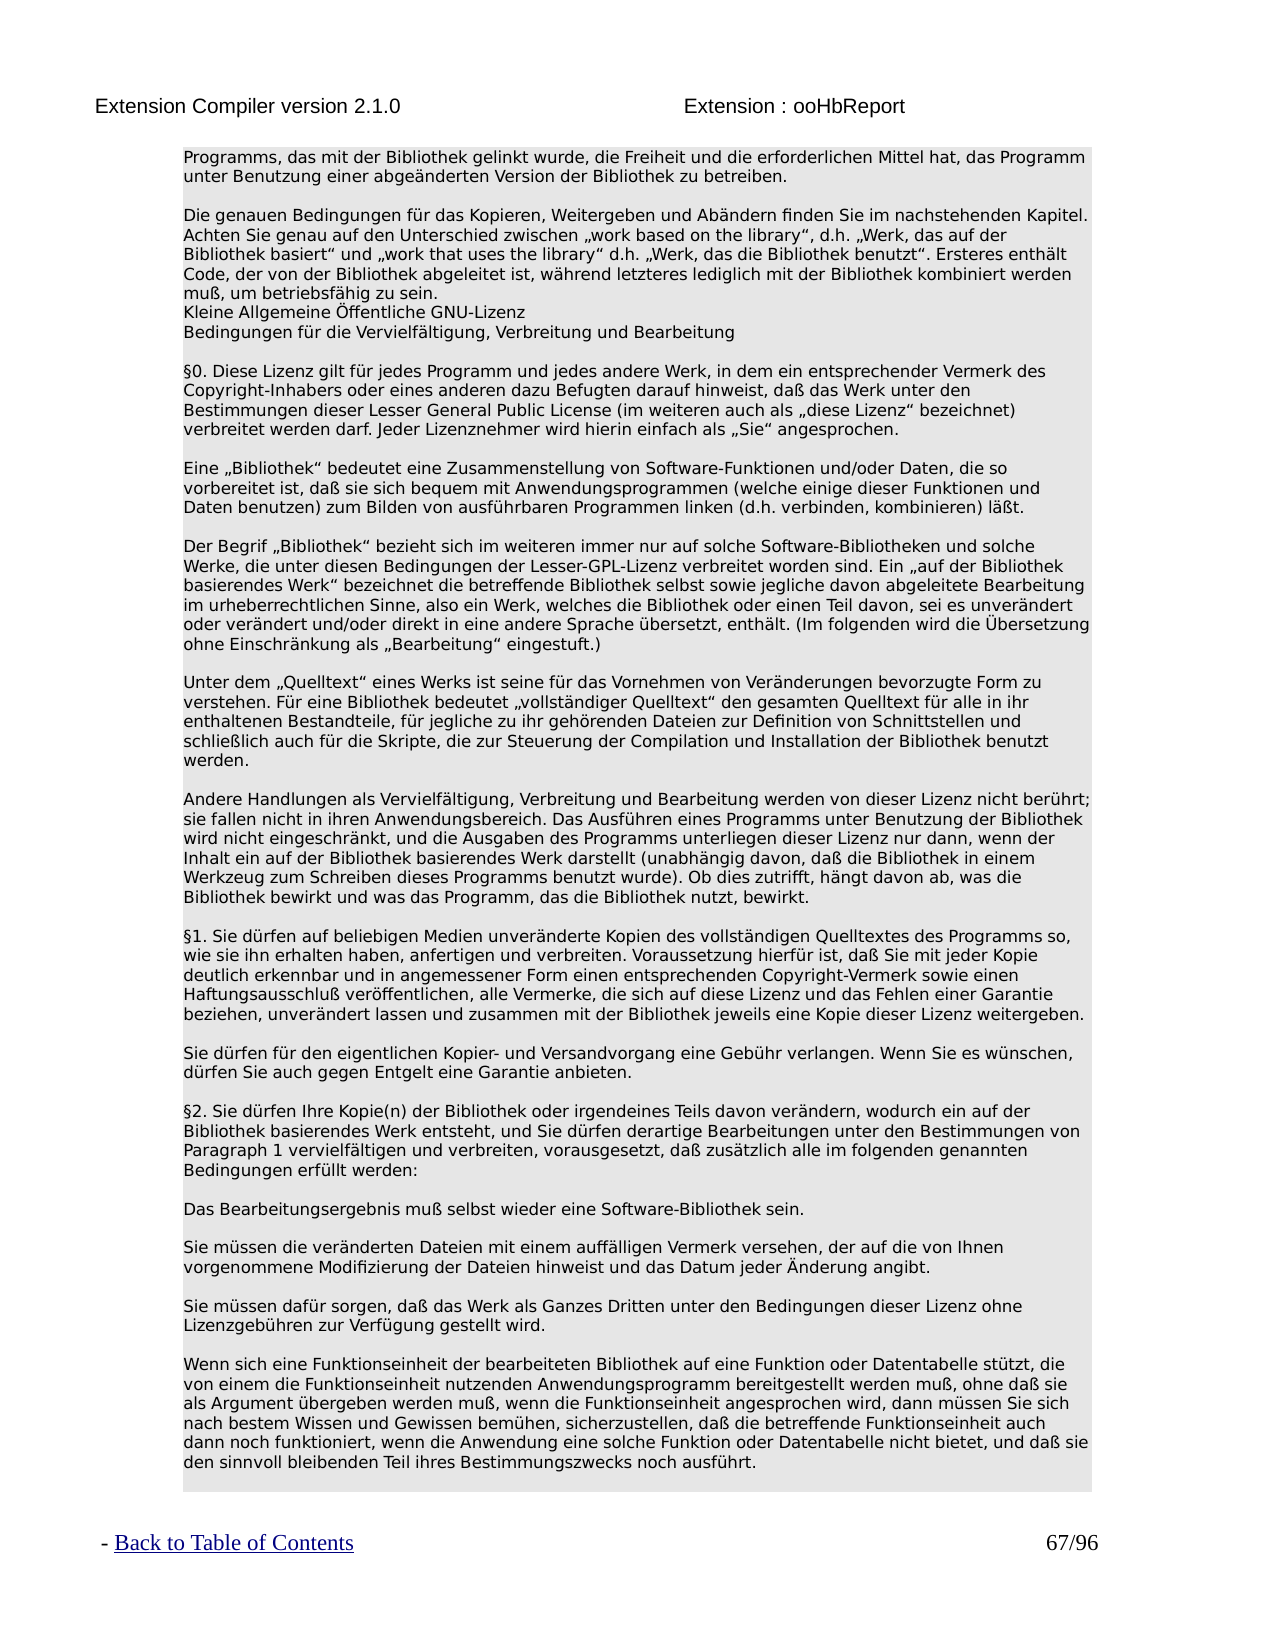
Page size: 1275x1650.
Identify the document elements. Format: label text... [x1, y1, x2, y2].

text Das Bearbeitungsergebnis muß selbst wieder eine Software-Bibliothek sein. [183, 1199, 1092, 1219]
text Unter dem „Quelltext“ eines Werks ist seine für das Vornehmen von Veränderungen bevorzugte Form zu verstehen. Für eine Bibliothek bedeutet „vollständiger Quelltext“ den gesamten Quelltext für alle in ihr enthaltenen Bestandteile, für jegliche zu ihr gehörenden Dateien zur Definition von Schnittstellen und schließlich auch für die Skripte, die zur Steuerung der Compilation und Installation der Bibliothek benutzt werden. [183, 673, 1092, 771]
text Sie müssen die veränderten Dateien mit einem auffälligen Vermerk versehen, der auf die von Ihnen vorgenommene Modifizierung der Dateien hinweist und das Datum jeder Änderung angibt. [183, 1238, 1092, 1277]
text Kleine Allgemeine Öffentliche GNU-Lizenz [183, 303, 1092, 323]
text §2. Sie dürfen Ihre Kopie(n) der Bibliothek oder irgendeines Teils davon verändern, wodurch ein auf der Bibliothek basierendes Werk entsteht, und Sie dürfen derartige Bearbeitungen unter den Bestimmungen von Paragraph 1 vervielfältigen und verbreiten, vorausgesetzt, daß zusätzlich alle im folgenden genannten Bedingungen erfüllt werden: [183, 1102, 1092, 1180]
text Andere Handlungen als Vervielfältigung, Verbreitung und Bearbeitung werden von dieser Lizenz nicht berührt; sie fallen nicht in ihren Anwendungsbereich. Das Ausführen eines Programms unter Benutzung der Bibliothek wird nicht eingeschränkt, und die Ausgaben des Programms unterliegen dieser Lizenz nur dann, wenn der Inhalt ein auf der Bibliothek basierendes Werk darstellt (unabhängig davon, daß die Bibliothek in einem Werkzeug zum Schreiben dieses Programms benutzt wurde). Ob dies zutrifft, hängt davon ab, was die Bibliothek bewirkt und was das Programm, das die Bibliothek nutzt, bewirkt. [183, 790, 1092, 907]
text Wenn sich eine Funktionseinheit der bearbeiteten Bibliothek auf eine Funktion oder Datentabelle stützt, die von einem die Funktionseinheit nutzenden Anwendungsprogramm bereitgestellt werden muß, ohne daß sie als Argument übergeben werden muß, wenn die Funktionseinheit angesprochen wird, dann müssen Sie sich nach bestem Wissen und Gewissen bemühen, sicherzustellen, daß die betreffende Funktionseinheit auch dann noch funktioniert, wenn die Anwendung eine solche Funktion oder Datentabelle nicht bietet, und daß sie den sinnvoll bleibenden Teil ihres Bestimmungszwecks noch ausführt. [183, 1355, 1092, 1472]
text Programms, das mit der Bibliothek gelinkt wurde, die Freiheit und die erforderlichen Mittel hat, das Programm unter Benutzung einer abgeänderten Version der Bibliothek zu betreiben. [183, 147, 1092, 186]
text Der Begrif „Bibliothek“ bezieht sich im weiteren immer nur auf solche Software-Bibliotheken und solche Werke, die unter diesen Bedingungen der Lesser-GPL-Lizenz verbreitet worden sind. Ein „auf der Bibliothek basierendes Werk“ bezeichnet die betreffende Bibliothek selbst sowie jegliche davon abgeleitete Bearbeitung im urheberrechtlichen Sinne, also ein Werk, welches die Bibliothek oder einen Teil davon, sei es unverändert oder verändert und/oder direkt in eine andere Sprache übersetzt, enthält. (Im folgenden wird die Übersetzung ohne Einschränkung als „Bearbeitung“ eingestuft.) [183, 537, 1092, 654]
text Die genauen Bedingungen für das Kopieren, Weitergeben und Abändern finden Sie im nachstehenden Kapitel. Achten Sie genau auf den Unterschied zwischen „work based on the library“, d.h. „Werk, das auf der Bibliothek basiert“ und „work that uses the library“ d.h. „Werk, das die Bibliothek benutzt“. Ersteres enthält Code, der von der Bibliothek abgeleitet ist, während letzteres lediglich mit der Bibliothek kombiniert werden muß, um betriebsfähig zu sein. [183, 206, 1092, 303]
text §1. Sie dürfen auf beliebigen Medien unveränderte Kopien des vollständigen Quelltextes des Programms so, wie sie ihn erhalten haben, anfertigen und verbreiten. Voraussetzung hierfür ist, daß Sie mit jeder Kopie deutlich erkennbar und in angemessener Form einen entsprechenden Copyright-Vermerk sowie einen Haftungsausschluß veröffentlichen, alle Vermerke, die sich auf diese Lizenz und das Fehlen einer Garantie beziehen, unverändert lassen und zusammen mit der Bibliothek jeweils eine Kopie dieser Lizenz weitergeben. [183, 927, 1092, 1024]
text Bedingungen für die Vervielfältigung, Verbreitung und Bearbeitung [183, 323, 1092, 342]
text Sie dürfen für den eigentlichen Kopier- und Versandvorgang eine Gebühr verlangen. Wenn Sie es wünschen, dürfen Sie auch gegen Entgelt eine Garantie anbieten. [183, 1043, 1092, 1082]
text §0. Diese Lizenz gilt für jedes Programm und jedes andere Werk, in dem ein entsprechender Vermerk des Copyright-Inhabers oder eines anderen dazu Befugten darauf hinweist, daß das Werk unter den Bestimmungen dieser Lesser General Public License (im weiteren auch als „diese Lizenz“ bezeichnet) verbreitet werden darf. Jeder Lizenznehmer wird hierin einfach als „Sie“ angesprochen. [183, 362, 1092, 440]
text Eine „Bibliothek“ bedeutet eine Zusammenstellung von Software-Funktionen und/oder Daten, die so vorbereitet ist, daß sie sich bequem mit Anwendungsprogrammen (welche einige dieser Funktionen und Daten benutzen) zum Bilden von ausführbaren Programmen linken (d.h. verbinden, kombinieren) läßt. [183, 459, 1092, 518]
text Sie müssen dafür sorgen, daß das Werk als Ganzes Dritten unter den Bedingungen dieser Lizenz ohne Lizenzgebühren zur Verfügung gestellt wird. [183, 1297, 1092, 1336]
